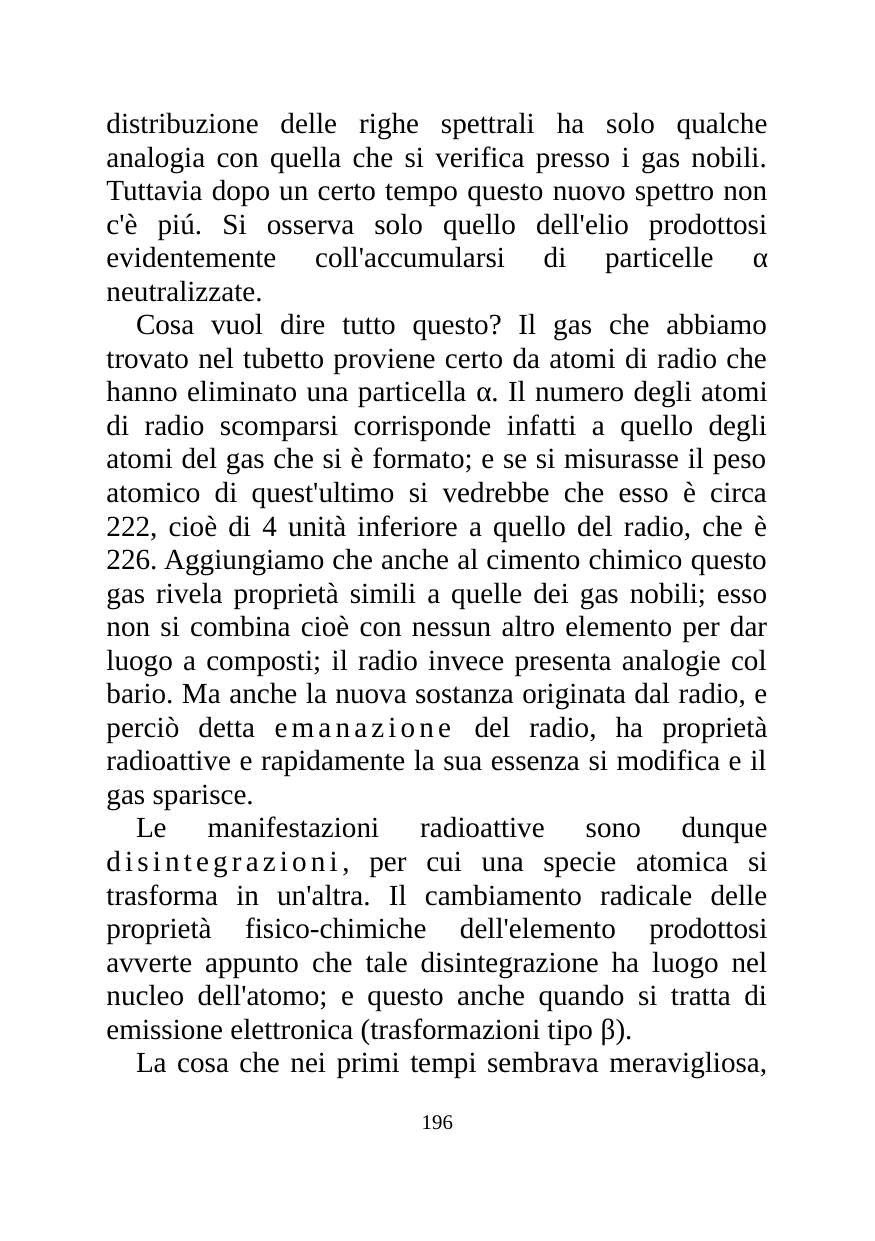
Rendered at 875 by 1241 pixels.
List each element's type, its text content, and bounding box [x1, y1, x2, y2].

text La cosa che nei primi tempi sembrava meravigliosa, [106, 1045, 768, 1079]
text Le manifestazioni radioattive sono dunque disintegrazioni, per cui una specie atomica si trasforma in un'altra. Il cambiamento radicale delle proprietà fisico-chimiche dell'elemento prodottosi avverte appunto che tale disintegrazione ha luogo nel nucleo dell'atomo; e questo anche quando si tratta di emissione elettronica (trasformazioni tipo β). [106, 811, 768, 1045]
text distribuzione delle righe spettrali ha solo qualche analogia con quella che si verifica presso i gas nobili. Tuttavia dopo un certo tempo questo nuovo spettro non c'è piú. Si osserva solo quello dell'elio prodottosi evidentemente coll'accumularsi di particelle α neutralizzate. [106, 106, 768, 307]
text Cosa vuol dire tutto questo? Il gas che abbiamo trovato nel tubetto proviene certo da atomi di radio che hanno eliminato una particella α. Il numero degli atomi di radio scomparsi corrisponde infatti a quello degli atomi del gas che si è formato; e se si misurasse il peso atomico di quest'ultimo si vedrebbe che esso è circa 222, cioè di 4 unità inferiore a quello del radio, che è 226. Aggiungiamo che anche al cimento chimico questo gas rivela proprietà simili a quelle dei gas nobili; esso non si combina cioè con nessun altro elemento per dar luogo a composti; il radio invece presenta analogie col bario. Ma anche la nuova sostanza originata dal radio, e perciò detta emanazione del radio, ha proprietà radioattive e rapidamente la sua essenza si modifica e il gas sparisce. [106, 307, 768, 811]
